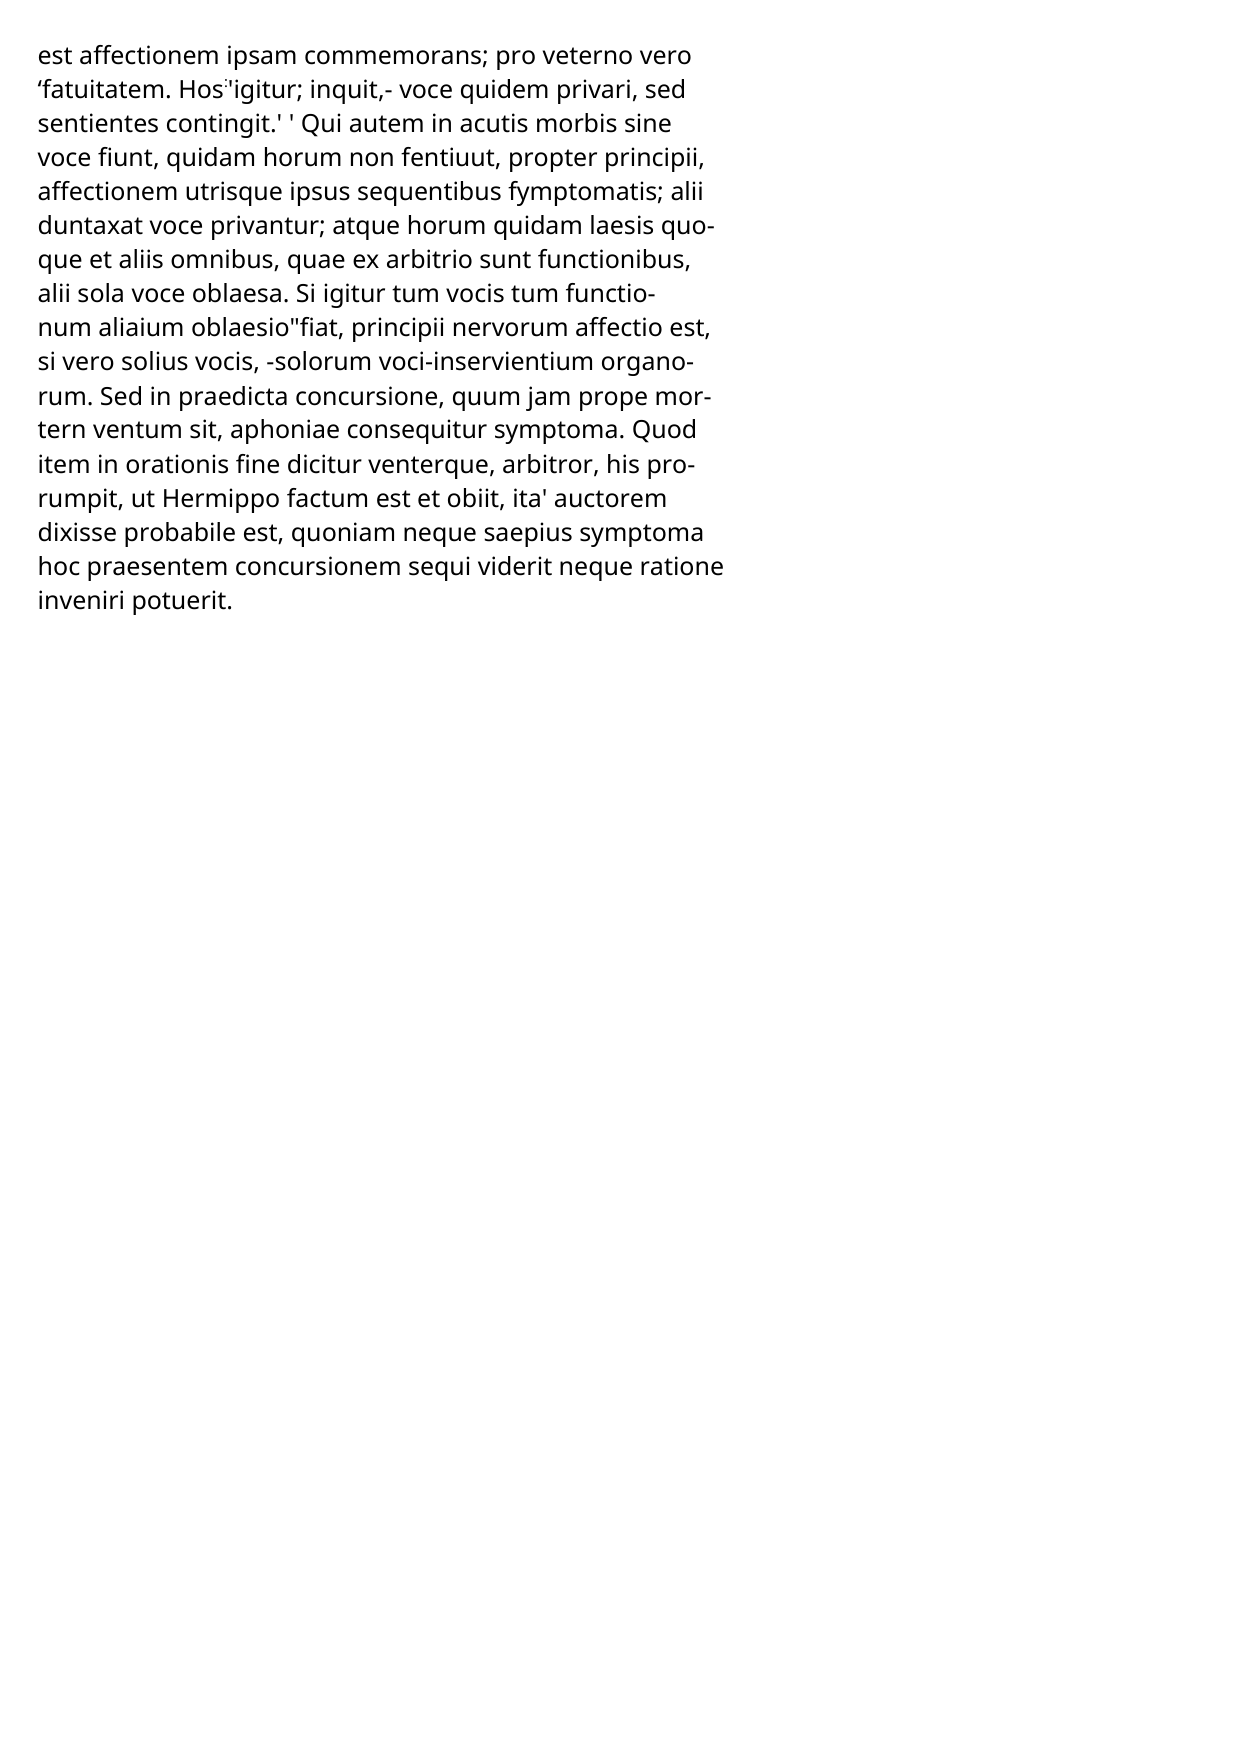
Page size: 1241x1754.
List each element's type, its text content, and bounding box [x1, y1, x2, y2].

text est affectionem ipsam commemorans; pro veterno vero ‘fatuitatem. Hos:'igitur; inquit,- voce quidem privari, sed sentientes contingit.' ' Qui autem in acutis morbis sine voce fiunt, quidam horum non fentiuut, propter principii, affectionem utrisque ipsus sequentibus fymptomatis; alii duntaxat voce privantur; atque horum quidam laesis quo- que et aliis omnibus, quae ex arbitrio sunt functionibus, alii sola voce oblaesa. Si igitur tum vocis tum functio- num aliaium oblaesio"fiat, principii nervorum affectio est, si vero solius vocis, -solorum voci-inservientium organo- rum. Sed in praedicta concursione, quum jam prope mor- tern ventum sit, aphoniae consequitur symptoma. Quod item in orationis fine dicitur venterque, arbitror, his pro- rumpit, ut Hermippo factum est et obiit, ita' auctorem dixisse probabile est, quoniam neque saepius symptoma hoc praesentem concursionem sequi viderit neque ratione inveniri potuerit. [37, 37, 1203, 617]
